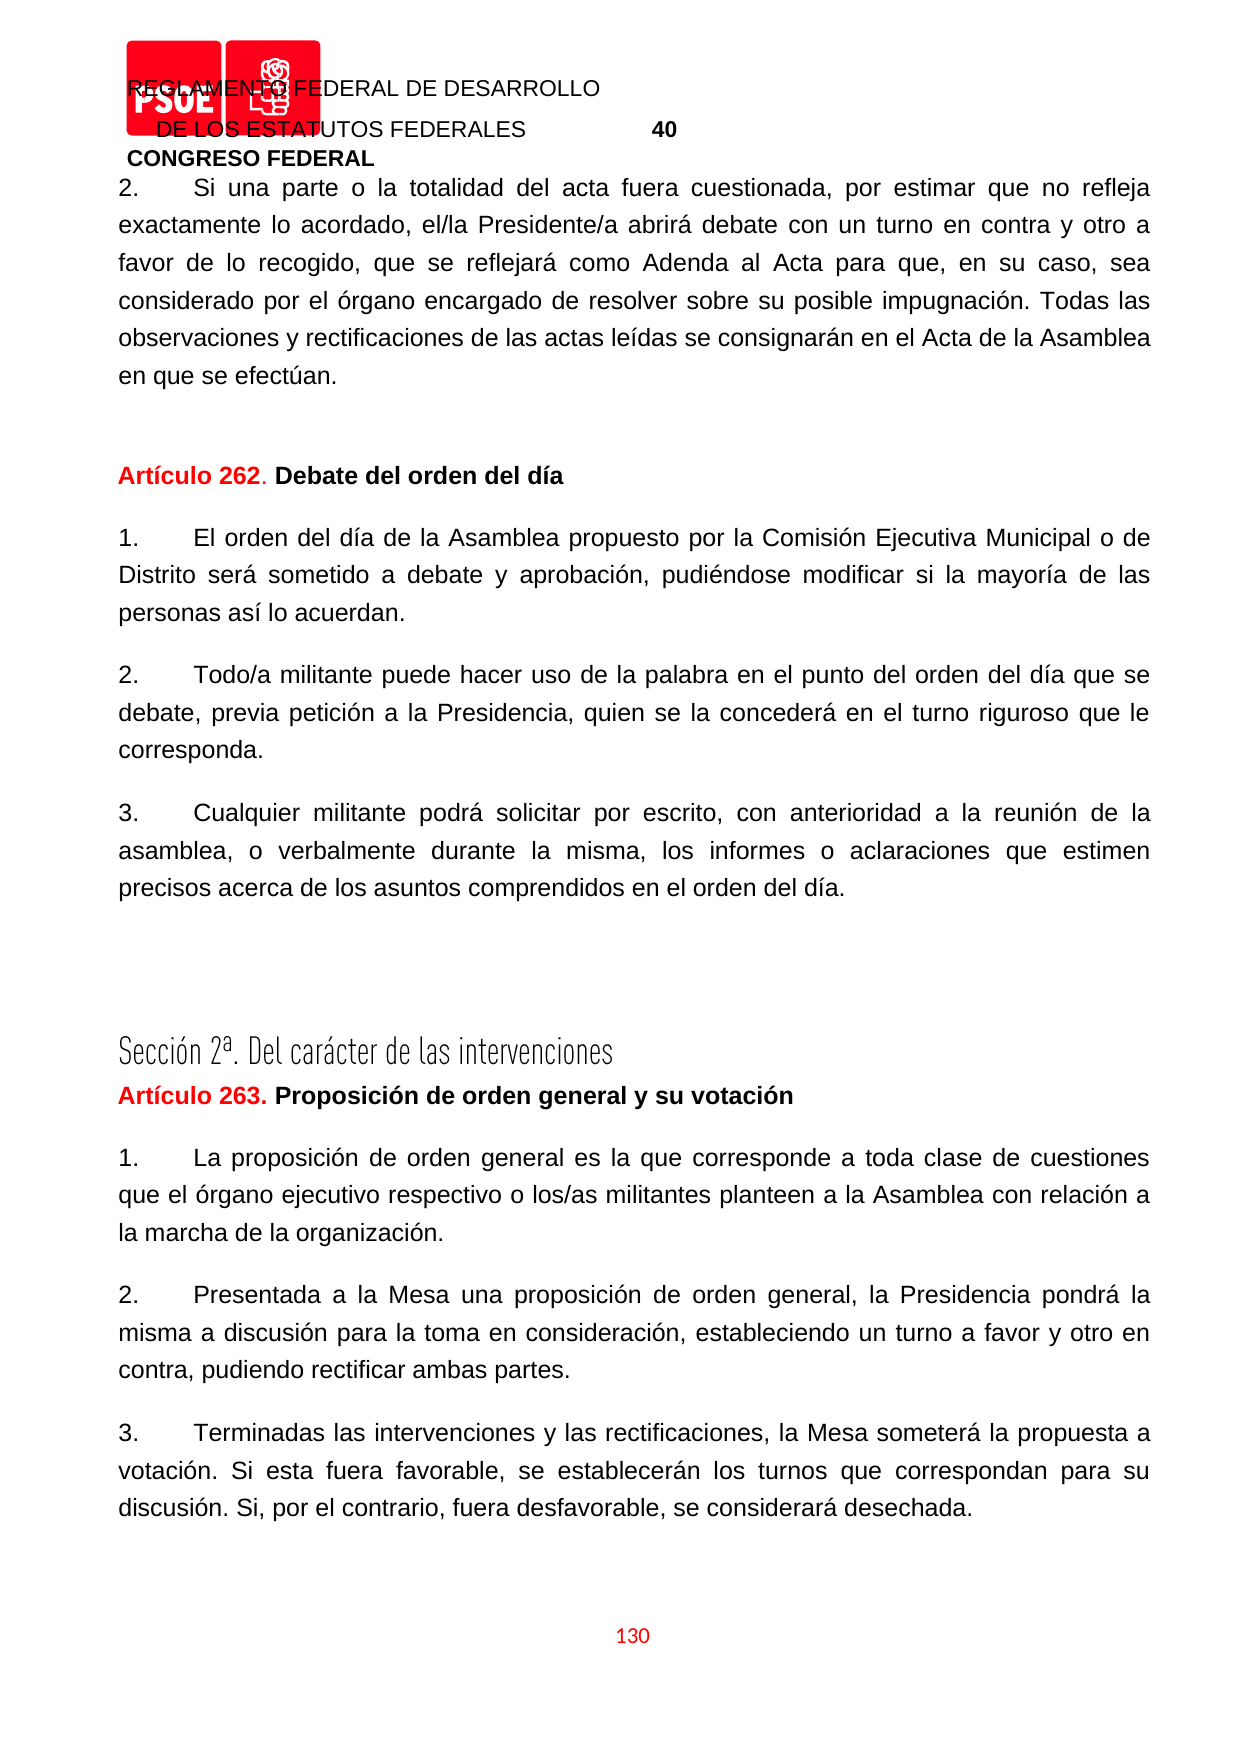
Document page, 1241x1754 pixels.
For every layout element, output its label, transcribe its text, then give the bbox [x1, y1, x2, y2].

text Artículo 263. Proposición de orden general y su votación [117, 1081, 1152, 1109]
list Terminadas las intervenciones y las rectificaciones, la Mesa someterá la propuesta a votación. Si esta fuera favorable, se establecerán los turnos que correspondan para su discusión. Si, por el contrario, fuera desfavorable, se considerará desechada. [118, 1418, 1152, 1522]
list La proposición de orden general es la que corresponde a toda clase de cuestiones que el órgano ejecutivo respectivo o los/as militantes planteen a la Asamblea con relación a la marcha de la organización. [118, 1142, 1152, 1246]
list El orden del día de la Asamblea propuesto por la Comisión Ejecutiva Municipal o de Distrito será sometido a debate y aprobación, pudiéndose modificar si la mayoría de las personas así lo acuerdan. [118, 522, 1152, 626]
list Si una parte o la totalidad del acta fuera cuestionada, por estimar que no refleja exactamente lo acordado, el/la Presidente/a abrirá debate con un turno en contra y otro a favor de lo recogido, que se reflejará como Adenda al Acta para que, en su caso, sea considerado por el órgano encargado de resolver sobre su posible impugnación. Todas las observaciones y rectificaciones de las actas leídas se consignarán en el Acta de la Asamblea en que se efectúan. [118, 173, 1152, 390]
text Artículo 262. Debate del orden del día [117, 461, 1152, 489]
list Cualquier militante podrá solicitar por escrito, con anterioridad a la reunión de la asamblea, o verbalmente durante la misma, los informes o aclaraciones que estimen precisos acerca de los asuntos comprendidos en el orden del día. [118, 798, 1152, 902]
list Presentada a la Mesa una proposición de orden general, la Presidencia pondrá la misma a discusión para la toma en consideración, estableciendo un turno a favor y otro en contra, pudiendo rectificar ambas partes. [118, 1280, 1152, 1384]
list Todo/a militante puede hacer uso de la palabra en el punto del orden del día que se debate, previa petición a la Presidencia, quien se la concederá en el turno riguroso que le corresponda. [118, 660, 1152, 764]
